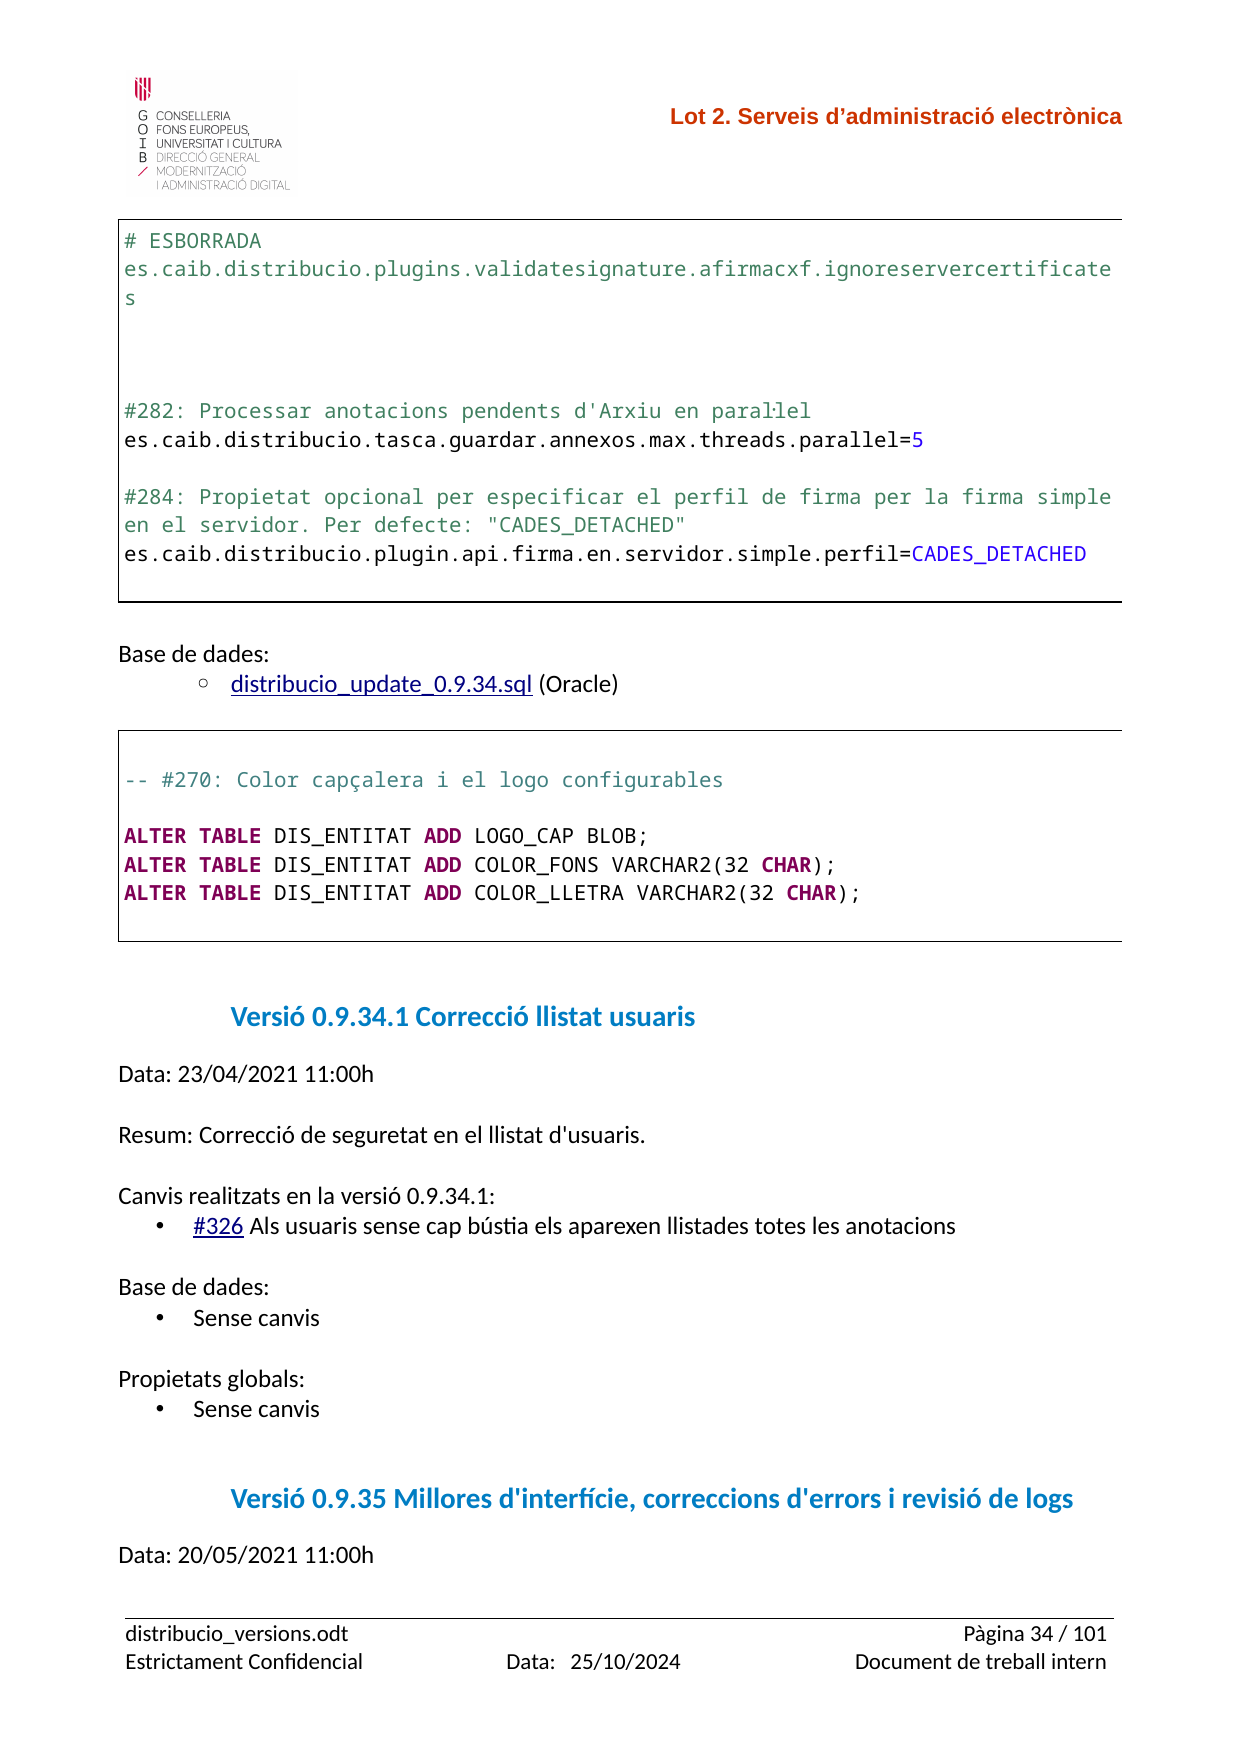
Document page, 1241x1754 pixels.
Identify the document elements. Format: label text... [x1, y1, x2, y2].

subtitle Versió 0.9.34.1 Correcció llistat usuaris [153, 998, 1122, 1034]
list distribucio_update_0.9.34.sql (Oracle) [193, 668, 1122, 699]
text Data: 23/04/2021 11:00h [118, 1058, 1122, 1088]
text Canvis realitzats en la versió 0.9.34.1: [118, 1180, 1122, 1210]
text Base de dades: [118, 638, 1122, 668]
table_header # ESBORRADA es.caib.distribucio.plugins.validatesignature.afirmacxf.ignoreservercertificates #282: Processar anotacions pendents d'Arxiu en paral·lel es.caib.distribucio.tasca.guardar.annexos.max.threads.parallel=5 #284: Propietat opcional per especificar el perfil de firma per la firma simple en el servidor. Per defecte: "CADES_DETACHED" es.caib.distribucio.plugin.api.firma.en.servidor.simple.perfil=CADES_DETACHED [119, 220, 1122, 601]
picture [126, 70, 299, 197]
list #326 Als usuaris sense cap bústia els aparexen llistades totes les anotacions [156, 1210, 1122, 1241]
subtitle Versió 0.9.35 Millores d'interfície, correccions d'errors i revisió de logs [153, 1480, 1122, 1516]
table_header -- #270: Color capçalera i el logo configurables ALTER TABLE DIS_ENTITAT ADD LOGO_CAP BLOB; ALTER TABLE DIS_ENTITAT ADD COLOR_FONS VARCHAR2(32 CHAR); ALTER TABLE DIS_ENTITAT ADD COLOR_LLETRA VARCHAR2(32 CHAR); [119, 731, 1122, 941]
text Data: 20/05/2021 11:00h [118, 1539, 1122, 1570]
list Sense canvis [156, 1393, 1122, 1424]
text Resum: Correcció de seguretat en el llistat d'usuaris. [118, 1119, 1122, 1149]
list Sense canvis [156, 1302, 1122, 1332]
text Base de dades: [118, 1271, 1122, 1302]
text Propietats globals: [118, 1363, 1122, 1393]
